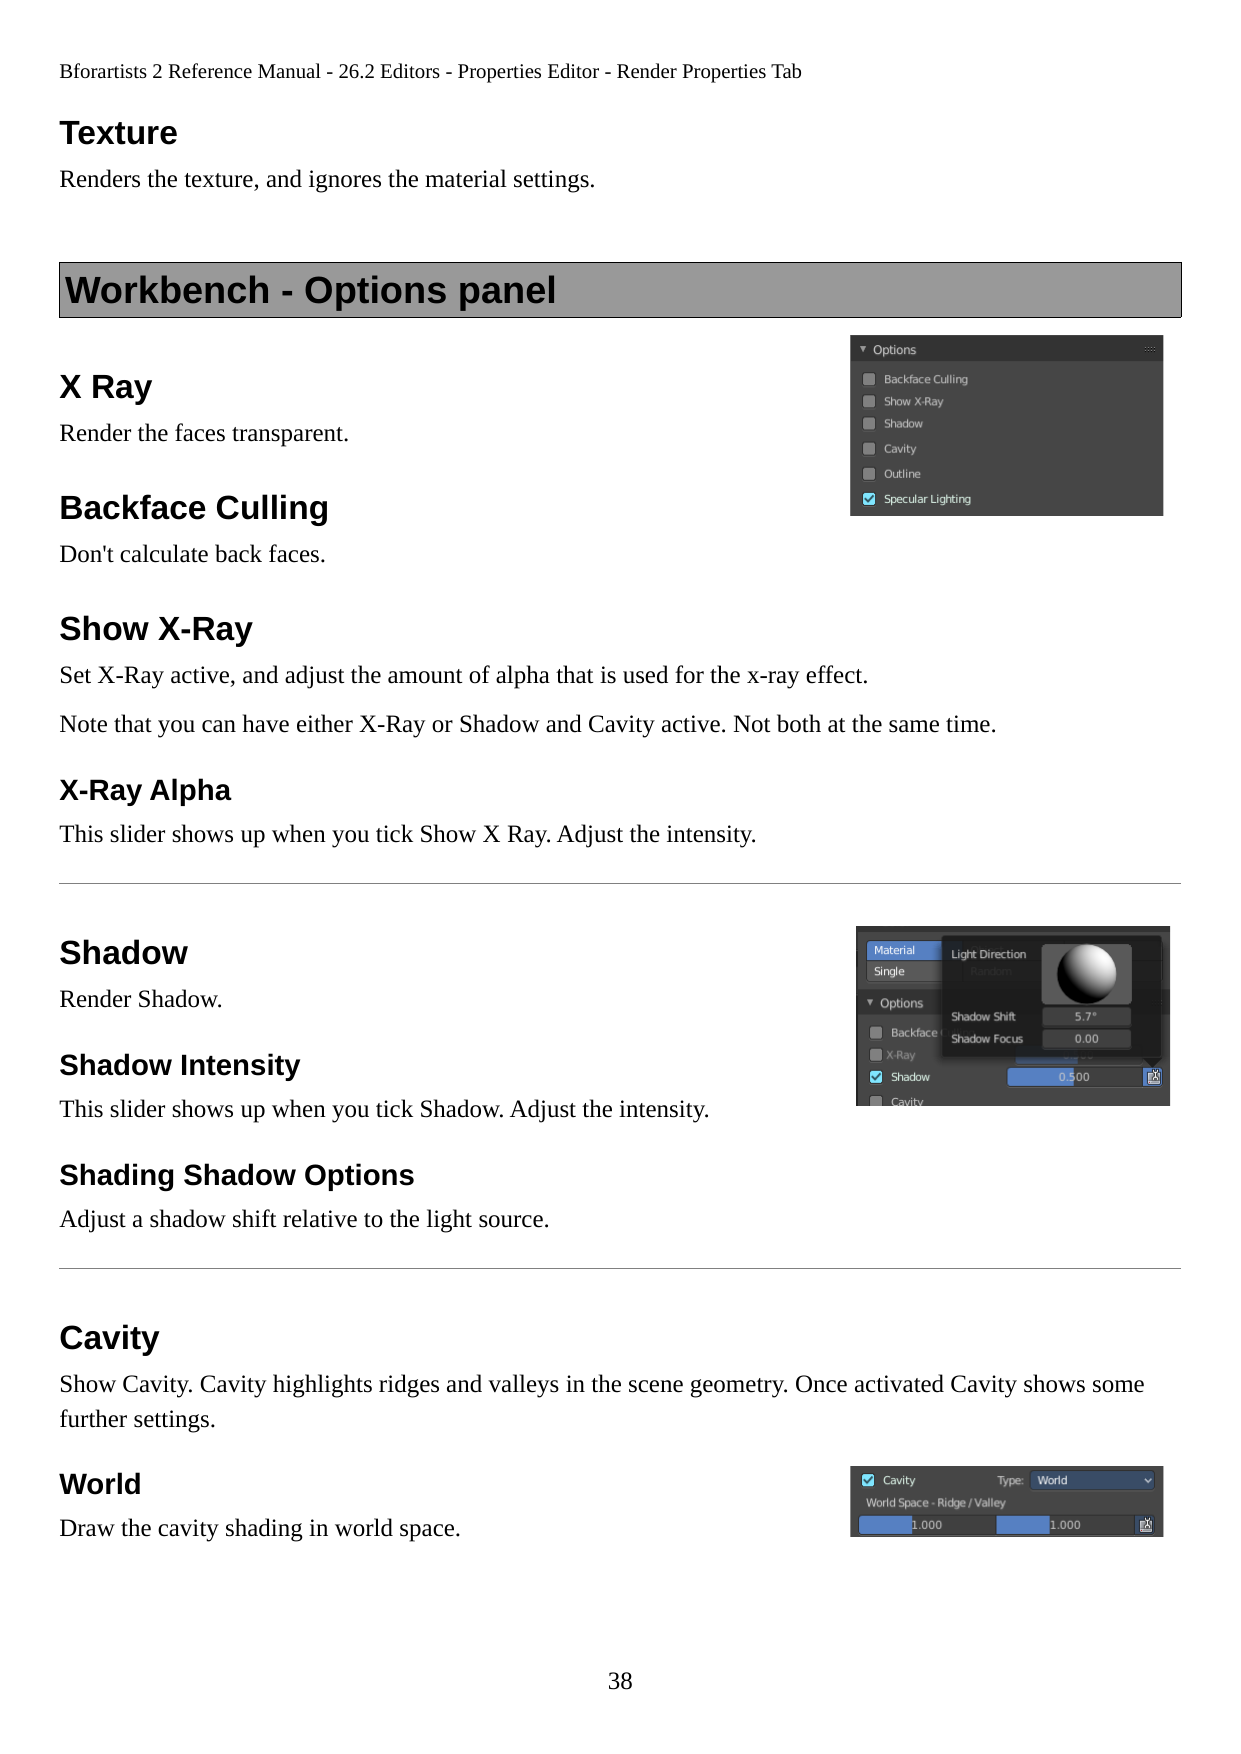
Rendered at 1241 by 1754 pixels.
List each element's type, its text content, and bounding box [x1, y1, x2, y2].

text This slider shows up when you tick Show X Ray. Adjust the intensity. [59, 819, 1181, 848]
text Renders the texture, and ignores the material settings. [59, 164, 1181, 192]
subtitle Shadow Intensity [59, 1048, 856, 1082]
subtitle [1164, 1467, 1181, 1501]
text Set X-Ray active, and adjust the amount of alpha that is used for the x-ray effect. [59, 660, 1181, 689]
subtitle [1171, 933, 1181, 972]
subtitle Cavity [59, 1318, 1181, 1357]
text Don't calculate back faces. [59, 539, 1181, 568]
text [1171, 984, 1181, 1013]
text This slider shows up when you tick Shadow. Adjust the intensity. [59, 1094, 1181, 1123]
text Render Shadow. [59, 984, 856, 1013]
text Render the faces transparent. [59, 418, 850, 447]
subtitle Show X-Ray [59, 609, 1181, 647]
subtitle X Ray [59, 367, 850, 405]
text Draw the cavity shading in world space. [59, 1513, 1181, 1542]
table_header Workbench - Options panel [60, 263, 1181, 317]
subtitle Shadow [59, 933, 856, 972]
text Adjust a shadow shift relative to the light source. [59, 1204, 1181, 1233]
subtitle [1164, 367, 1181, 405]
subtitle [1171, 1048, 1181, 1082]
picture [850, 1466, 1164, 1537]
picture [856, 926, 1171, 1106]
subtitle Shading Shadow Options [59, 1158, 1181, 1191]
text Show Cavity. Cavity highlights ridges and valleys in the scene geometry. Once activated Cavity shows some further settings. [59, 1369, 1181, 1432]
subtitle X-Ray Alpha [59, 773, 1181, 806]
text Note that you can have either X-Ray or Shadow and Cavity active. Not both at the same time. [59, 709, 1181, 738]
subtitle World [59, 1467, 850, 1501]
subtitle Texture [59, 113, 1181, 151]
picture [850, 335, 1164, 516]
subtitle Backface Culling [59, 488, 1181, 526]
